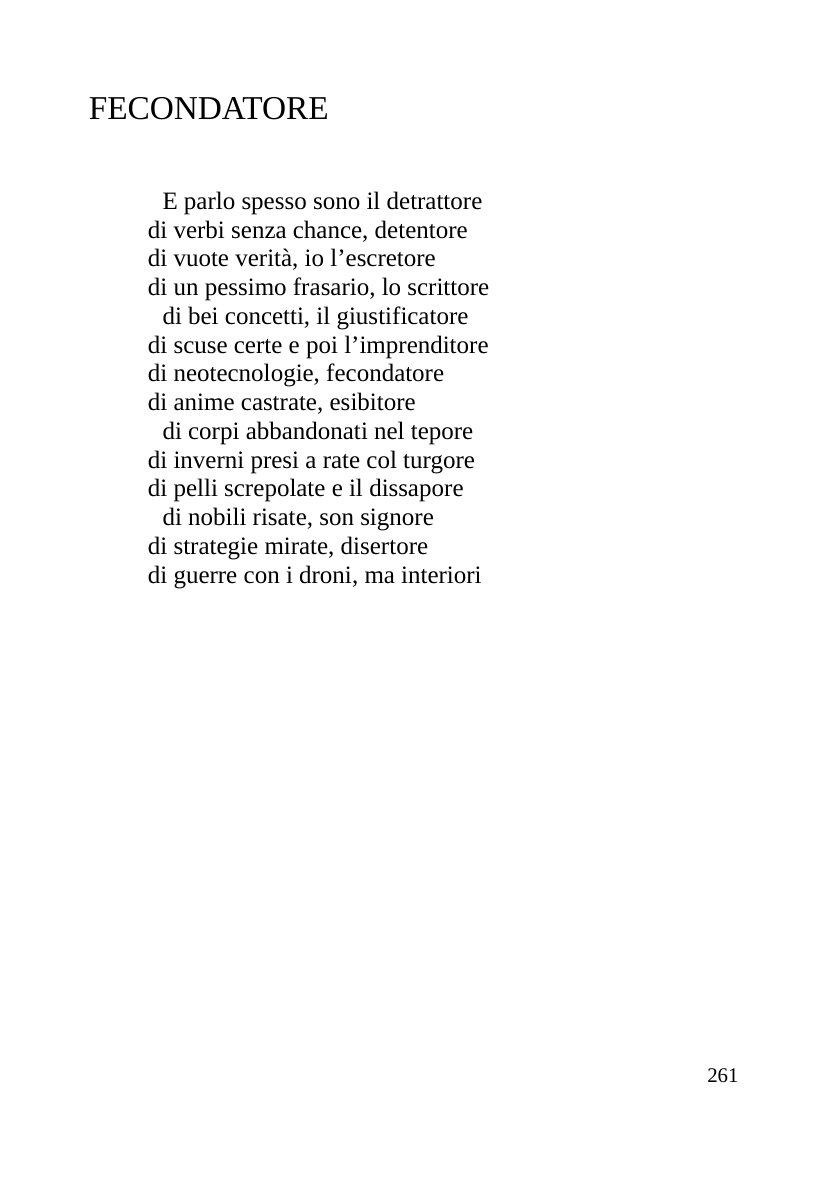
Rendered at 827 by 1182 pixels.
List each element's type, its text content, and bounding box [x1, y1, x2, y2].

text FECONDATORE [88, 88, 738, 127]
text di corpi abbandonati nel tepore [88, 416, 738, 445]
text di pelli screpolate e il dissapore [148, 473, 738, 502]
text di verbi senza chance, detentore [148, 215, 738, 243]
text di strategie mirate, disertore [148, 531, 738, 560]
text di anime castrate, esibitore [148, 387, 738, 416]
text di vuote verità, io l’escretore [148, 243, 738, 272]
text di scuse certe e poi l’imprenditore [148, 330, 738, 358]
text di bei concetti, il giustificatore [88, 301, 738, 330]
text di inverni presi a rate col turgore [148, 445, 738, 473]
text E parlo spesso sono il detrattore [88, 186, 738, 215]
text di nobili risate, son signore [88, 502, 738, 531]
text di un pessimo frasario, lo scrittore [148, 272, 738, 301]
text di guerre con i droni, ma interiori [148, 560, 738, 588]
text di neotecnologie, fecondatore [148, 358, 738, 387]
